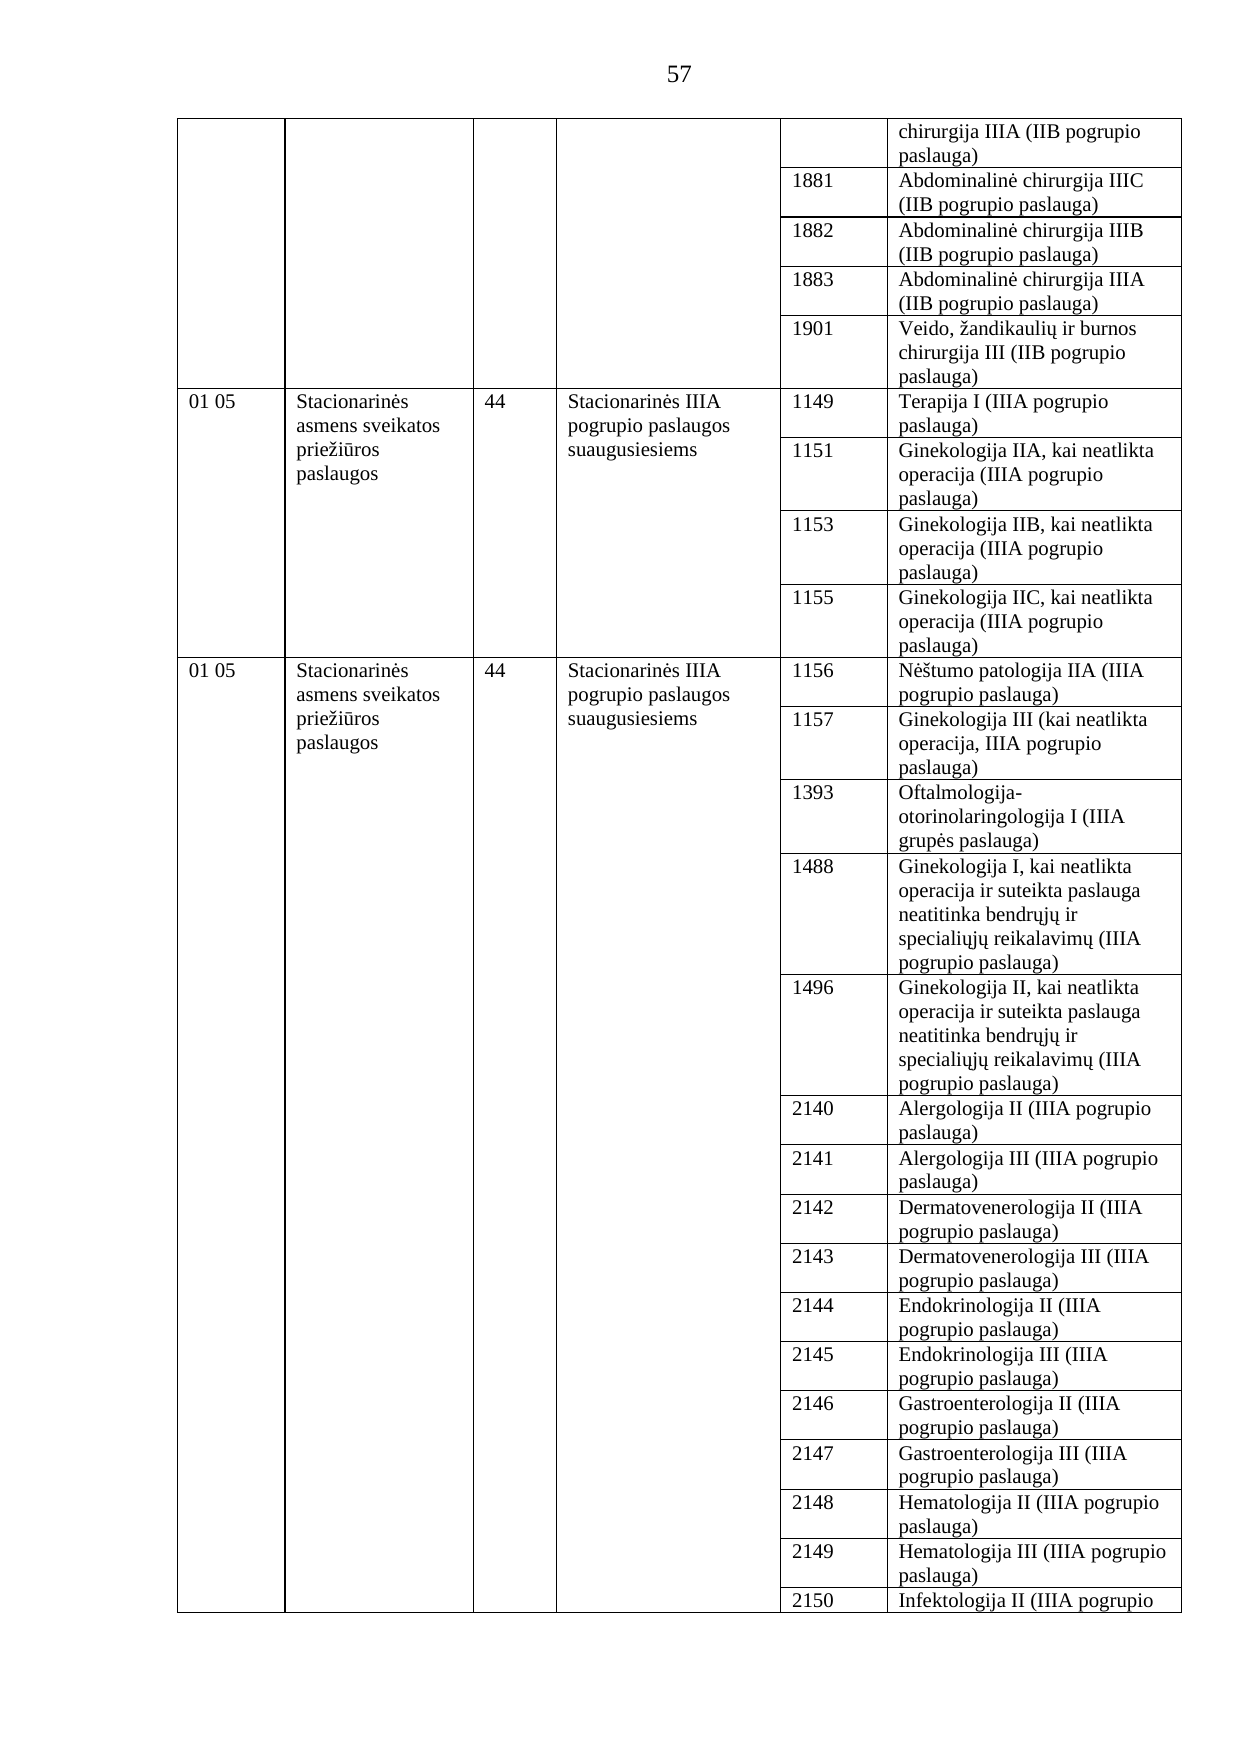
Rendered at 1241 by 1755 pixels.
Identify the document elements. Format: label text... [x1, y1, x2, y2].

table_cell 2149 [781, 1539, 887, 1587]
table_cell Hematologija III (IIIA pogrupio paslauga) [888, 1539, 1181, 1587]
table_cell [781, 119, 887, 167]
table_cell 2145 [781, 1342, 887, 1390]
table_cell 44 [474, 389, 556, 657]
table_cell 01 05 [178, 658, 284, 1612]
table_cell Infektologija II (IIIA pogrupio [888, 1588, 1181, 1612]
table_cell Alergologija II (IIIA pogrupio paslauga) [888, 1096, 1181, 1144]
table_cell 1881 [781, 168, 887, 216]
table_cell 1155 [781, 585, 887, 657]
table_cell 1393 [781, 780, 887, 852]
table_cell Alergologija III (IIIA pogrupio paslauga) [888, 1145, 1181, 1193]
table_cell 2142 [781, 1195, 887, 1243]
table_cell 01 05 [178, 389, 284, 657]
table_cell Ginekologija II, kai neatlikta operacija ir suteikta paslauga neatitinka bendrųjų ir specialiųjų reikalavimų (IIIA pogrupio paslauga) [888, 975, 1181, 1095]
table_cell Endokrinologija II (IIIA pogrupio paslauga) [888, 1293, 1181, 1341]
table_cell Veido, žandikaulių ir burnos chirurgija III (IIB pogrupio paslauga) [888, 316, 1181, 388]
table_cell chirurgija IIIA (IIB pogrupio paslauga) [888, 119, 1181, 167]
table_cell Abdominalinė chirurgija IIIC (IIB pogrupio paslauga) [888, 168, 1181, 216]
table_cell 2140 [781, 1096, 887, 1144]
table_cell Stacionarinės asmens sveikatos priežiūros paslaugos [286, 389, 473, 657]
table_cell Stacionarinės IIIA pogrupio paslaugos suaugusiesiems [557, 658, 780, 1612]
table_cell Endokrinologija III (IIIA pogrupio paslauga) [888, 1342, 1181, 1390]
table_cell [474, 119, 556, 388]
table_cell [178, 119, 284, 388]
table_cell 2150 [781, 1588, 887, 1612]
table_cell 1901 [781, 316, 887, 388]
table_cell 2148 [781, 1490, 887, 1538]
table_cell 1883 [781, 267, 887, 315]
table_cell 1156 [781, 658, 887, 706]
table_cell 1151 [781, 438, 887, 510]
table_cell 1153 [781, 511, 887, 584]
table_cell [286, 119, 473, 388]
table_cell Abdominalinė chirurgija IIIA (IIB pogrupio paslauga) [888, 267, 1181, 315]
table_cell Ginekologija III (kai neatlikta operacija, IIIA pogrupio paslauga) [888, 707, 1181, 779]
table_cell Dermatovenerologija III (IIIA pogrupio paslauga) [888, 1244, 1181, 1292]
table_cell 2144 [781, 1293, 887, 1341]
table_cell 1882 [781, 218, 887, 266]
table_cell Ginekologija IIC, kai neatlikta operacija (IIIA pogrupio paslauga) [888, 585, 1181, 657]
table_cell 2143 [781, 1244, 887, 1292]
table_cell Ginekologija IIB, kai neatlikta operacija (IIIA pogrupio paslauga) [888, 511, 1181, 584]
table_cell [557, 119, 780, 388]
table_cell 44 [474, 658, 556, 1612]
table_cell 1149 [781, 389, 887, 437]
table_cell Stacionarinės IIIA pogrupio paslaugos suaugusiesiems [557, 389, 780, 657]
table_cell 2147 [781, 1440, 887, 1488]
table_cell Ginekologija I, kai neatlikta operacija ir suteikta paslauga neatitinka bendrųjų ir specialiųjų reikalavimų (IIIA pogrupio paslauga) [888, 854, 1181, 974]
table_cell Hematologija II (IIIA pogrupio paslauga) [888, 1490, 1181, 1538]
table_cell Abdominalinė chirurgija IIIB (IIB pogrupio paslauga) [888, 218, 1181, 266]
table_cell 2146 [781, 1391, 887, 1439]
table_cell Terapija I (IIIA pogrupio paslauga) [888, 389, 1181, 437]
table_cell Gastroenterologija III (IIIA pogrupio paslauga) [888, 1440, 1181, 1488]
table_cell Stacionarinės asmens sveikatos priežiūros paslaugos [286, 658, 473, 1612]
table_cell Gastroenterologija II (IIIA pogrupio paslauga) [888, 1391, 1181, 1439]
table_cell 2141 [781, 1145, 887, 1193]
table_cell 1496 [781, 975, 887, 1095]
table_cell Ginekologija IIA, kai neatlikta operacija (IIIA pogrupio paslauga) [888, 438, 1181, 510]
table_cell 1157 [781, 707, 887, 779]
table_cell Nėštumo patologija IIA (IIIA pogrupio paslauga) [888, 658, 1181, 706]
table_cell 1488 [781, 854, 887, 974]
table_cell Dermatovenerologija II (IIIA pogrupio paslauga) [888, 1195, 1181, 1243]
table_cell Oftalmologija-otorinolaringologija I (IIIA grupės paslauga) [888, 780, 1181, 852]
